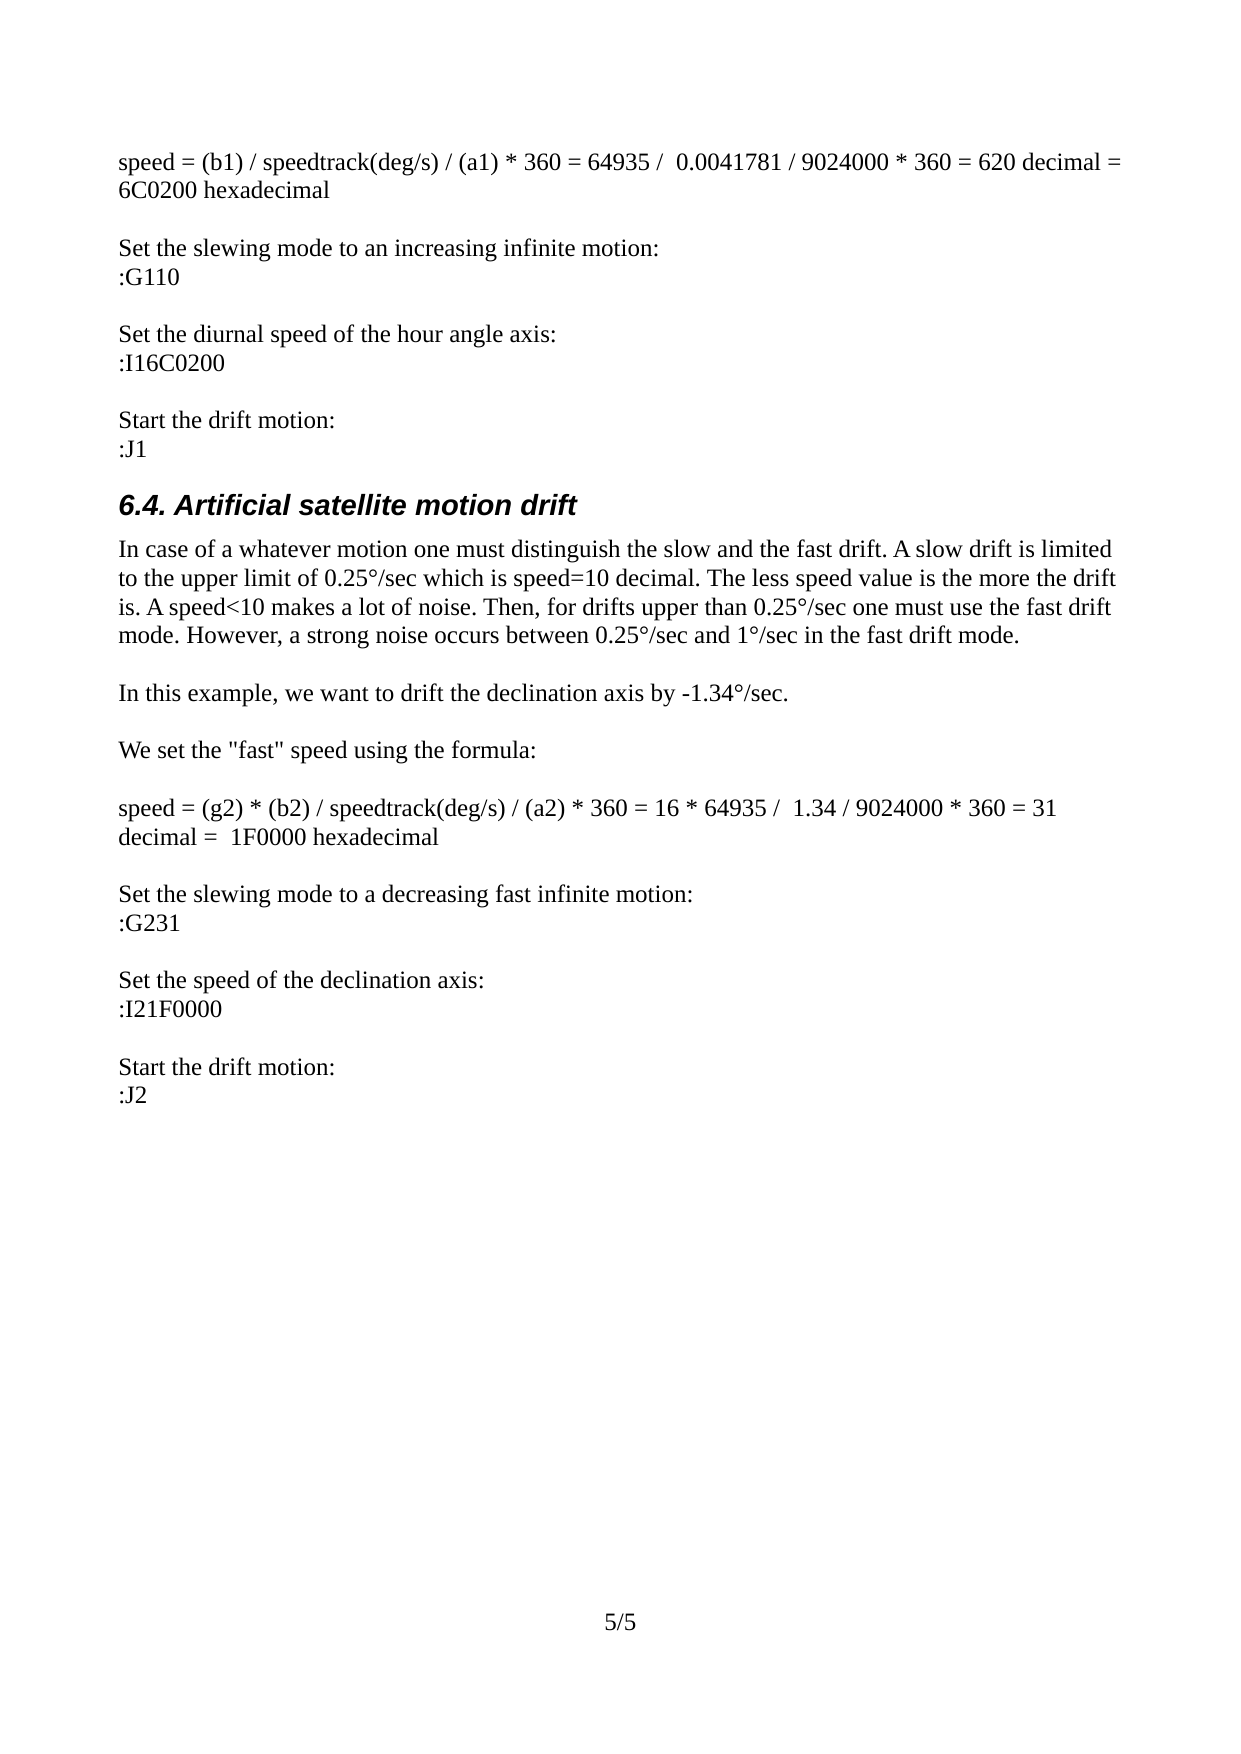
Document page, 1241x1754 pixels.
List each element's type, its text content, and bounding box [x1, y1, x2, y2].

text :I16C0200 [118, 348, 1122, 377]
text speed = (b1) / speedtrack(deg/s) / (a1) * 360 = 64935 / 0.0041781 / 9024000 * 360 = 620 decimal = 6C0200 hexadecimal [118, 147, 1122, 204]
subtitle 6.4. Artificial satellite motion drift [118, 488, 1122, 522]
text :J1 [118, 434, 1122, 463]
text Set the speed of the declination axis: [118, 965, 1122, 994]
text Start the drift motion: [118, 406, 1122, 434]
text In case of a whatever motion one must distinguish the slow and the fast drift. A slow drift is limited to the upper limit of 0.25°/sec which is speed=10 decimal. The less speed value is the more the drift is. A speed<10 makes a lot of noise. Then, for drifts upper than 0.25°/sec one must use the fast drift mode. However, a strong noise occurs between 0.25°/sec and 1°/sec in the fast drift mode. [118, 534, 1122, 649]
text In this example, we want to drift the declination axis by -1.34°/sec. [118, 678, 1122, 707]
text :G231 [118, 908, 1122, 937]
text :I21F0000 [118, 994, 1122, 1023]
text Set the slewing mode to a decreasing fast infinite motion: [118, 879, 1122, 908]
text speed = (g2) * (b2) / speedtrack(deg/s) / (a2) * 360 = 16 * 64935 / 1.34 / 9024000 * 360 = 31 decimal = 1F0000 hexadecimal [118, 793, 1122, 850]
text We set the "fast" speed using the formula: [118, 735, 1122, 764]
text Start the drift motion: [118, 1052, 1122, 1080]
text :J2 [118, 1080, 1122, 1109]
text :G110 [118, 262, 1122, 291]
text Set the slewing mode to an increasing infinite motion: [118, 233, 1122, 262]
text Set the diurnal speed of the hour angle axis: [118, 319, 1122, 348]
